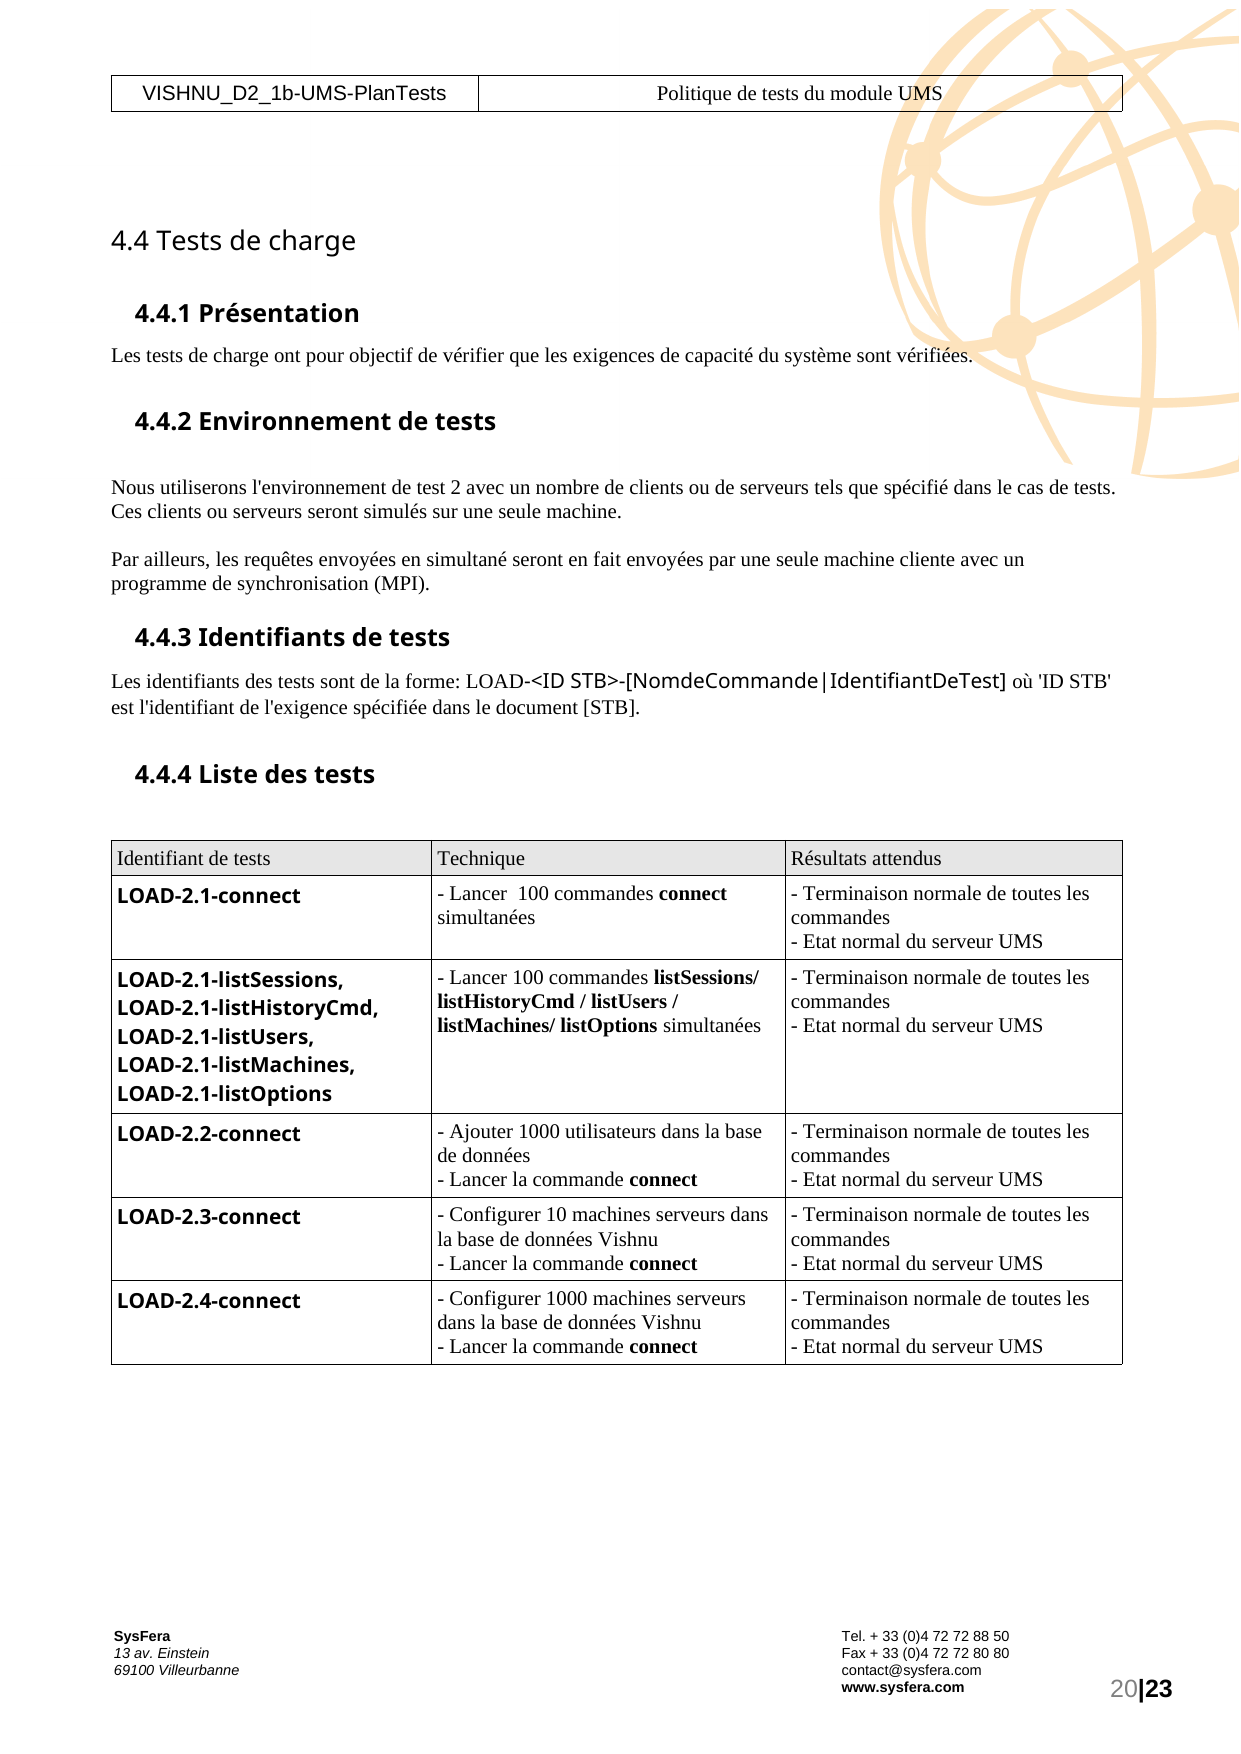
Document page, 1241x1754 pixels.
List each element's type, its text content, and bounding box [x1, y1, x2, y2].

table_cell - Lancer 100 commandes listSessions/ listHistoryCmd / listUsers / listMachines/ listOptions simultanées [432, 960, 785, 1113]
table_cell - Configurer 1000 machines serveurs dans la base de données Vishnu - Lancer la commande connect [432, 1281, 785, 1364]
table_header Résultats attendus [786, 841, 1122, 875]
subtitle Identifiants de tests [134, 620, 1122, 654]
table_header Technique [432, 841, 785, 875]
table_cell LOAD-2.3-connect [112, 1198, 431, 1280]
table_cell - Terminaison normale de toutes les commandes - Etat normal du serveur UMS [786, 876, 1122, 959]
picture [1, 9, 1239, 479]
table_cell - Terminaison normale de toutes les commandes - Etat normal du serveur UMS [786, 960, 1122, 1113]
table_cell - Terminaison normale de toutes les commandes - Etat normal du serveur UMS [786, 1114, 1122, 1197]
text Par ailleurs, les requêtes envoyées en simultané seront en fait envoyées par une seule machine cliente avec un programme de synchronisation (MPI). [111, 547, 1122, 595]
table_cell LOAD-2.2-connect [112, 1114, 431, 1197]
table_cell - Lancer 100 commandes connect simultanées [432, 876, 785, 959]
table_header Identifiant de tests [112, 841, 431, 875]
table_cell - Ajouter 1000 utilisateurs dans la base de données - Lancer la commande connect [432, 1114, 785, 1197]
table_cell - Configurer 10 machines serveurs dans la base de données Vishnu - Lancer la commande connect [432, 1198, 785, 1280]
subtitle Liste des tests [134, 757, 1122, 791]
table_cell LOAD-2.1-connect [112, 876, 431, 959]
table_cell LOAD-2.1-listSessions, LOAD-2.1-listHistoryCmd, LOAD-2.1-listUsers, LOAD-2.1-listMachines, LOAD-2.1-listOptions [112, 960, 431, 1113]
table_cell - Terminaison normale de toutes les commandes - Etat normal du serveur UMS [786, 1281, 1122, 1364]
text Les identifiants des tests sont de la forme: LOAD-<ID STB>-[NomdeCommande|IdentifiantDeTest] où 'ID STB' est l'identifiant de l'exigence spécifiée dans le document [STB]. [111, 667, 1122, 719]
text Nous utiliserons l'environnement de test 2 avec un nombre de clients ou de serveurs tels que spécifié dans le cas de tests. Ces clients ou serveurs seront simulés sur une seule machine. [111, 481, 1122, 523]
table_cell - Terminaison normale de toutes les commandes - Etat normal du serveur UMS [786, 1198, 1122, 1280]
table_cell LOAD-2.4-connect [112, 1281, 431, 1364]
